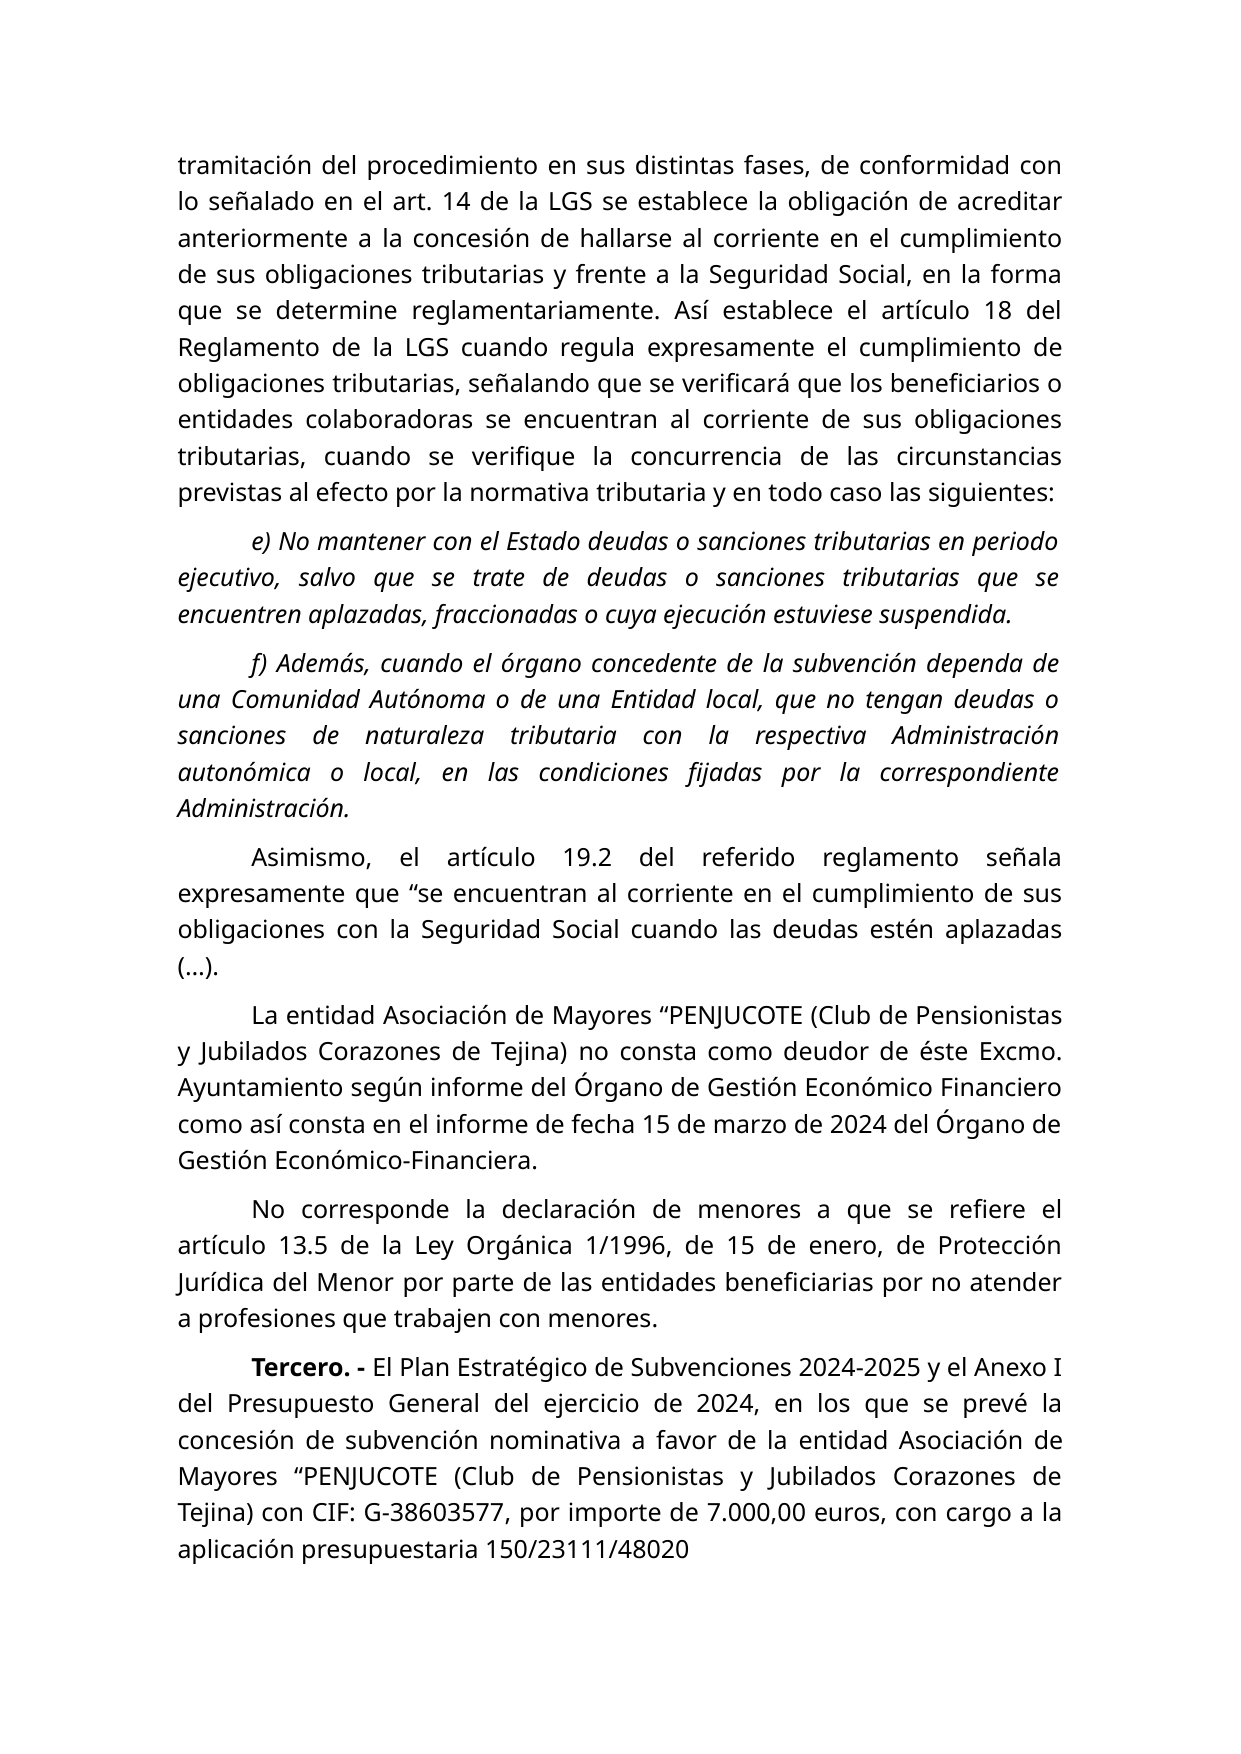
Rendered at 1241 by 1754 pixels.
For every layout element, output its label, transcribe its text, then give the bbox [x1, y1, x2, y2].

text La entidad Asociación de Mayores “PENJUCOTE (Club de Pensionistas y Jubilados Corazones de Tejina) no consta como deudor de éste Excmo. Ayuntamiento según informe del Órgano de Gestión Económico Financiero como así consta en el informe de fecha 15 de marzo de 2024 del Órgano de Gestión Económico-Financiera. [177, 997, 1063, 1177]
text tramitación del procedimiento en sus distintas fases, de conformidad con lo señalado en el art. 14 de la LGS se establece la obligación de acreditar anteriormente a la concesión de hallarse al corriente en el cumplimiento de sus obligaciones tributarias y frente a la Seguridad Social, en la forma que se determine reglamentariamente. Así establece el artículo 18 del Reglamento de la LGS cuando regula expresamente el cumplimiento de obligaciones tributarias, señalando que se verificará que los beneficiarios o entidades colaboradoras se encuentran al corriente de sus obligaciones tributarias, cuando se verifique la concurrencia de las circunstancias previstas al efecto por la normativa tributaria y en todo caso las siguientes: [177, 148, 1063, 509]
subtitle Tercero. - El Plan Estratégico de Subvenciones 2024-2025 y el Anexo I del Presupuesto General del ejercicio de 2024, en los que se prevé la concesión de subvención nominativa a favor de la entidad Asociación de Mayores “PENJUCOTE (Club de Pensionistas y Jubilados Corazones de Tejina) con CIF: G-38603577, por importe de 7.000,00 euros, con cargo a la aplicación presupuestaria 150/23111/48020 [177, 1349, 1063, 1565]
text Asimismo, el artículo 19.2 del referido reglamento señala expresamente que “se encuentran al corriente en el cumplimiento de sus obligaciones con la Seguridad Social cuando las deudas estén aplazadas (…). [177, 839, 1063, 983]
text e) No mantener con el Estado deudas o sanciones tributarias en periodo ejecutivo, salvo que se trate de deudas o sanciones tributarias que se encuentren aplazadas, fraccionadas o cuya ejecución estuviese suspendida. [177, 524, 1063, 630]
text f) Además, cuando el órgano concedente de la subvención dependa de una Comunidad Autónoma o de una Entidad local, que no tengan deudas o sanciones de naturaleza tributaria con la respectiva Administración autonómica o local, en las condiciones fijadas por la correspondiente Administración. [177, 645, 1063, 825]
text No corresponde la declaración de menores a que se refiere el artículo 13.5 de la Ley Orgánica 1/1996, de 15 de enero, de Protección Jurídica del Menor por parte de las entidades beneficiarias por no atender a profesiones que trabajen con menores. [177, 1192, 1063, 1335]
